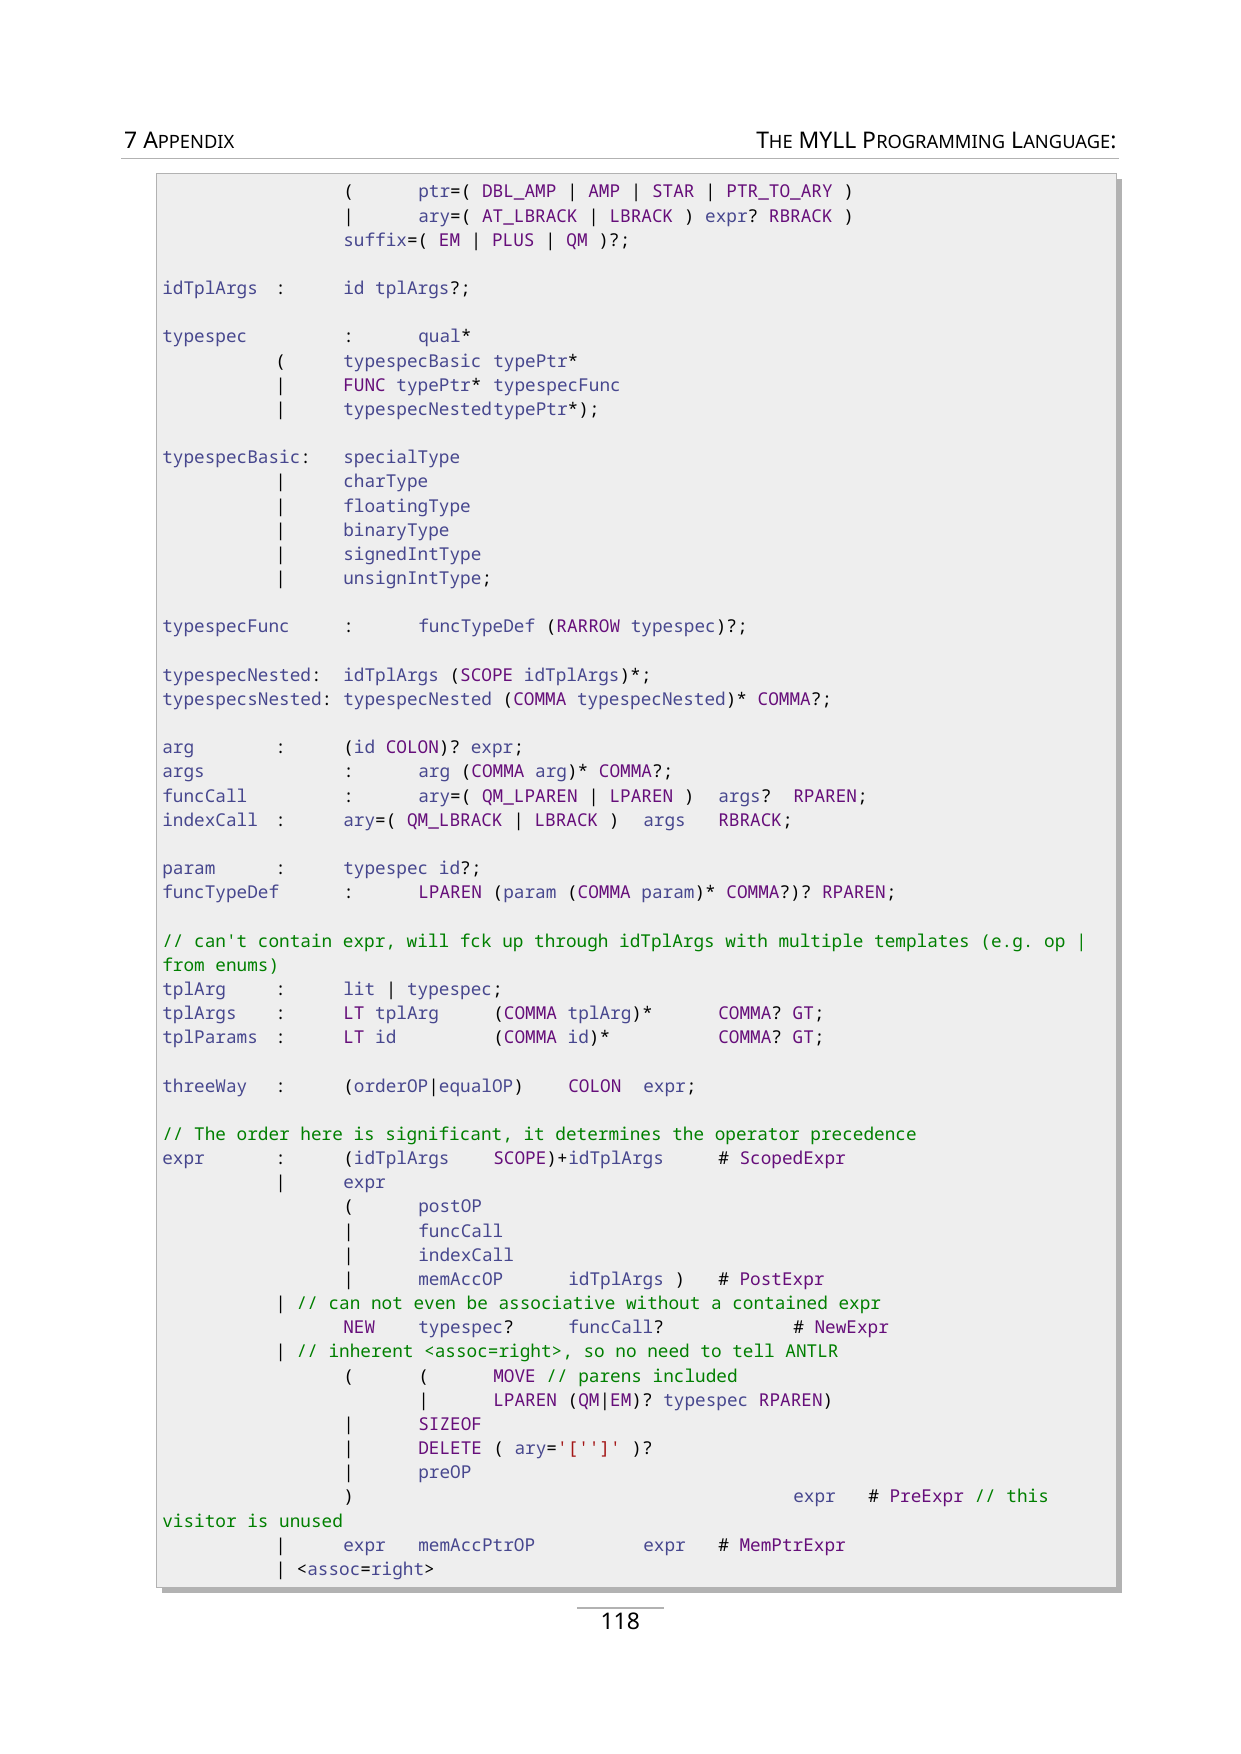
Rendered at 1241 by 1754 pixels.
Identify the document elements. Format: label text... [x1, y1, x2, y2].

text ( ptr=( DBL_AMP | AMP | STAR | PTR_TO_ARY ) | ary=( AT_LBRACK | LBRACK ) expr? RBRACK ) suffix=( EM | PLUS | QM )?; idTplArgs : id tplArgs?; typespec : qual* ( typespecBasic typePtr* | FUNC typePtr* typespecFunc | typespecNested typePtr*); typespecBasic: specialType | charType | floatingType | binaryType | signedIntType | unsignIntType; typespecFunc : funcTypeDef (RARROW typespec)?; typespecNested: idTplArgs (SCOPE idTplArgs)*; typespecsNested: typespecNested (COMMA typespecNested)* COMMA?; arg : (id COLON)? expr; args : arg (COMMA arg)* COMMA?; funcCall : ary=( QM_LPAREN | LPAREN ) args? RPAREN; indexCall : ary=( QM_LBRACK | LBRACK ) args RBRACK; param : typespec id?; funcTypeDef : LPAREN (param (COMMA param)* COMMA?)? RPAREN; // can't contain expr, will fck up through idTplArgs with multiple templates (e.g. op | from enums) tplArg : lit | typespec; tplArgs : LT tplArg (COMMA tplArg)* COMMA? GT; tplParams : LT id (COMMA id)* COMMA? GT; threeWay : (orderOP|equalOP) COLON expr; // The order here is significant, it determines the operator precedence expr : (idTplArgs SCOPE)+ idTplArgs # ScopedExpr | expr ( postOP | funcCall | indexCall | memAccOP idTplArgs ) # PostExpr | // can not even be associative without a contained expr NEW typespec? funcCall? # NewExpr | // inherent <assoc=right>, so no need to tell ANTLR ( ( MOVE // parens included | LPAREN (QM|EM)? typespec RPAREN) | SIZEOF | DELETE ( ary='['']' )? | preOP ) expr # PreExpr // this visitor is unused | expr memAccPtrOP expr # MemPtrExpr | <assoc=right> [157, 174, 1116, 1587]
